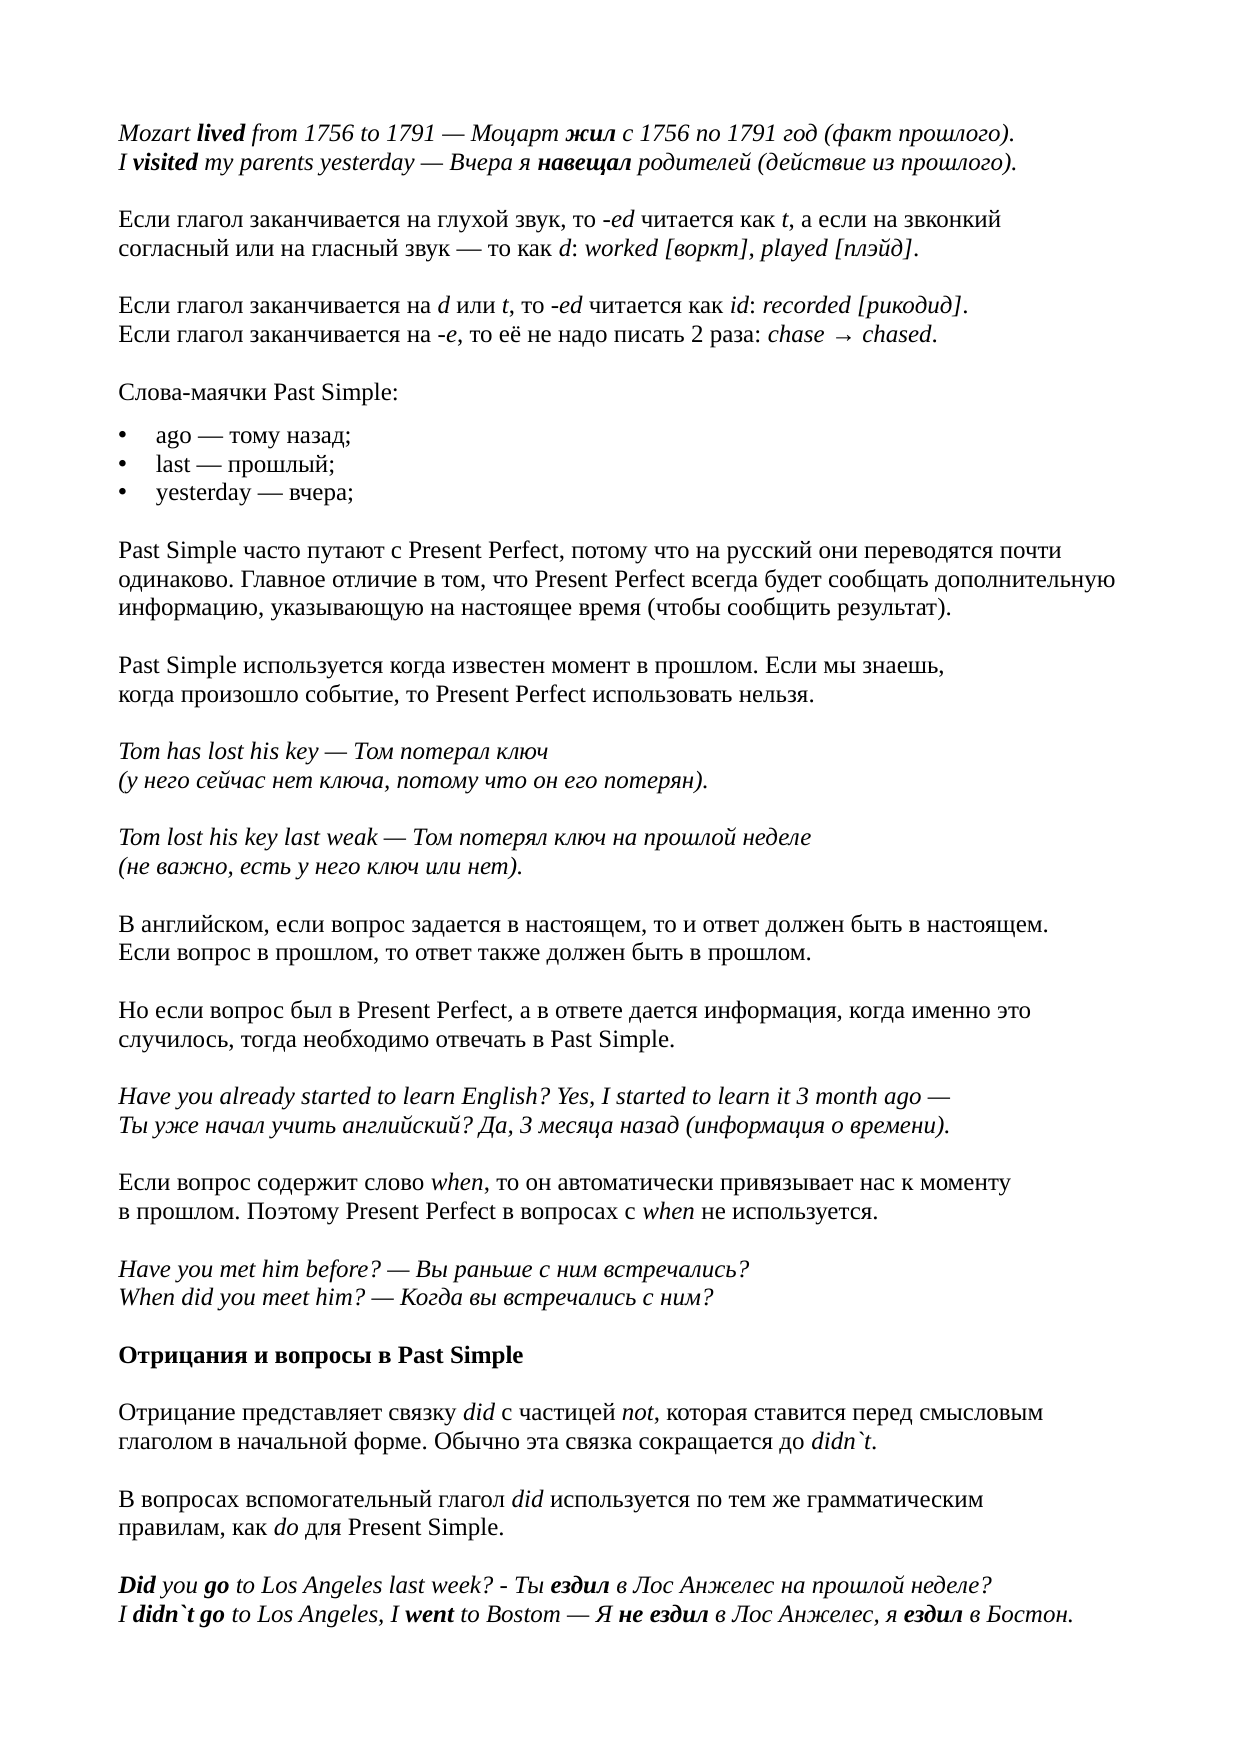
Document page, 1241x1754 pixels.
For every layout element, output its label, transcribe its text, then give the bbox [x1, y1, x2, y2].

text Mozart lived from 1756 to 1791 — Моцарт жил с 1756 по 1791 год (факт прошлого). [118, 118, 1122, 147]
list ago — тому назад; [118, 420, 1122, 449]
text Но если вопрос был в Present Perfect, а в ответе дается информация, когда именно это случилось, тогда необходимо отвечать в Past Simple. [118, 995, 1122, 1052]
text When did you meet him? — Когда вы встречались с ним? [118, 1282, 1122, 1311]
text Отрицания и вопросы в Past Simple [118, 1340, 1122, 1369]
text Have you already started to learn English? Yes, I started to learn it 3 month ago — [118, 1081, 1122, 1110]
text В английском, если вопрос задается в настоящем, то и ответ должен быть в настоящем. [118, 909, 1122, 937]
text Если вопрос в прошлом, то ответ также должен быть в прошлом. [118, 937, 1122, 966]
text Tom has lost his key — Том потерал ключ [118, 736, 1122, 765]
list yesterday — вчера; [118, 477, 1122, 506]
text Past Simple используется когда известен момент в прошлом. Если мы знаешь, [118, 650, 1122, 679]
text когда произошло событие, то Present Perfect использовать нельзя. [118, 679, 1122, 707]
text Отрицание представляет связку did с частицей not, которая ставится перед смысловым глаголом в начальной форме. Обычно эта связка сокращается до didn`t. [118, 1397, 1122, 1455]
text Ты уже начал учить английский? Да, 3 месяца назад (информация о времени). [118, 1110, 1122, 1139]
text Tom lost his key last weak — Том потерял ключ на прошлой неделе [118, 822, 1122, 851]
text Если глагол заканчивается на -e, то её не надо писать 2 раза: chase → chased. [118, 319, 1122, 348]
text Слова-маячки Past Simple: [118, 377, 1122, 406]
list last — прошлый; [118, 449, 1122, 477]
text I didn`t go to Los Angeles, I went to Bostom — Я не ездил в Лос Анжелес, я ездил в Бостон. [118, 1599, 1122, 1627]
text в прошлом. Поэтому Present Perfect в вопросах с when не используется. [118, 1196, 1122, 1225]
text Have you met him before? — Вы раньше с ним встречались? [118, 1254, 1122, 1282]
text Did you go to Los Angeles last week? - Ты ездил в Лос Анжелес на прошлой неделе? [118, 1570, 1122, 1599]
text Если вопрос содержит слово when, то он автоматически привязывает нас к моменту [118, 1167, 1122, 1196]
text Если глагол заканчивается на глухой звук, то -ed читается как t, а если на звконкий [118, 204, 1122, 233]
text Past Simple часто путают с Present Perfect, потому что на русский они переводятся почти одинаково. Главное отличие в том, что Present Perfect всегда будет сообщать дополнительную информацию, указывающую на настоящее время (чтобы сообщить результат). [118, 535, 1122, 621]
text I visited my parents yesterday — Вчера я навещал родителей (действие из прошлого). [118, 147, 1122, 176]
text В вопросах вспомогательный глагол did используется по тем же грамматическим [118, 1484, 1122, 1512]
text правилам, как do для Present Simple. [118, 1512, 1122, 1541]
text согласный или на гласный звук — то как d: worked [воркт], played [плэйд]. [118, 233, 1122, 262]
text (не важно, есть у него ключ или нет). [118, 851, 1122, 880]
text (у него сейчас нет ключа, потому что он его потерян). [118, 765, 1122, 794]
text Если глагол заканчивается на d или t, то -ed читается как id: recorded [рикодид]. [118, 291, 1122, 319]
